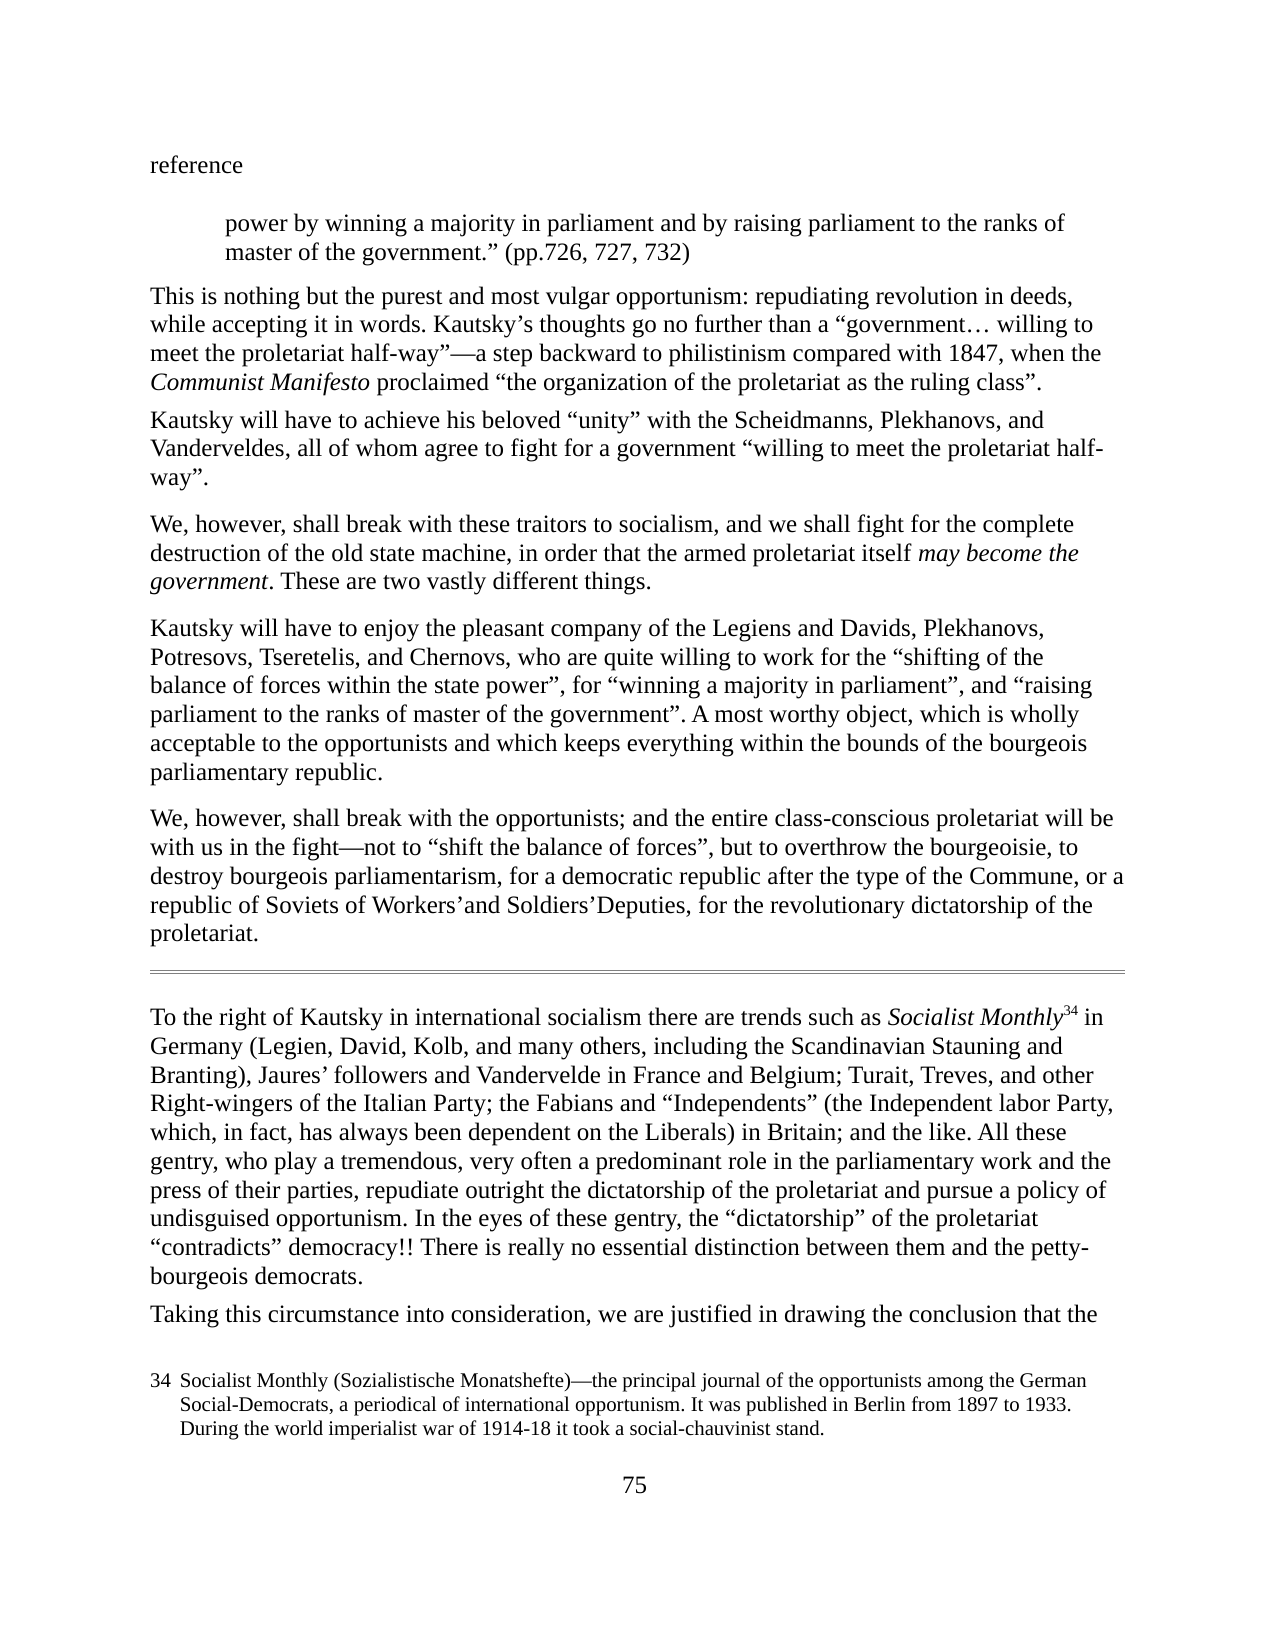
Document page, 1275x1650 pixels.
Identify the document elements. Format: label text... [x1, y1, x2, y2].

text Taking this circumstance into consideration, we are justified in drawing the conclusion that the [150, 1299, 1125, 1327]
text This is nothing but the purest and most vulgar opportunism: repudiating revolution in deeds, while accepting it in words. Kautsky’s thoughts go no further than a “government… willing to meet the proletariat half-way”—a step backward to philistinism compared with 1847, when the Communist Manifesto proclaimed “the organization of the proletariat as the ruling class”. [150, 281, 1125, 396]
text We, however, shall break with the opportunists; and the entire class-conscious proletariat will be with us in the fight—not to “shift the balance of forces”, but to overthrow the bourgeoisie, to destroy bourgeois parliamentarism, for a democratic republic after the type of the Commune, or a republic of Soviets of Workers’and Soldiers’Deputies, for the revolutionary dictatorship of the proletariat. [150, 803, 1125, 947]
text We, however, shall break with these traitors to socialism, and we shall fight for the complete destruction of the old state machine, in order that the armed proletariat itself may become the government. These are two vastly different things. [150, 509, 1125, 595]
text Kautsky will have to achieve his beloved “unity” with the Scheidmanns, Plekhanovs, and Vanderveldes, all of whom agree to fight for a government “willing to meet the proletariat half-way”. [150, 405, 1125, 491]
text Kautsky will have to enjoy the pleasant company of the Legiens and Davids, Plekhanovs, Potresovs, Tseretelis, and Chernovs, who are quite willing to work for the “shifting of the balance of forces within the state power”, for “winning a majority in parliament”, and “raising parliament to the ranks of master of the government”. A most worthy object, which is wholly acceptable to the opportunists and which keeps everything within the bounds of the bourgeois parliamentary republic. [150, 613, 1125, 786]
text To the right of Kautsky in international socialism there are trends such as Socialist Monthly in Germany (Legien, David, Kolb, and many others, including the Scandinavian Stauning and Branting), Jaures’ followers and Vandervelde in France and Belgium; Turait, Treves, and other Right-wingers of the Italian Party; the Fabians and “Independents” (the Independent labor Party, which, in fact, has always been dependent on the Liberals) in Britain; and the like. All these gentry, who play a tremendous, very often a predominant role in the parliamentary work and the press of their parties, repudiate outright the dictatorship of the proletariat and pursue a policy of undisguised opportunism. In the eyes of these gentry, the “dictatorship” of the proletariat “contradicts” democracy!! There is really no essential distinction between them and the petty-bourgeois democrats. [150, 1002, 1125, 1290]
text power by winning a majority in parliament and by raising parliament to the ranks of master of the government.” (pp.726, 727, 732) [225, 208, 1125, 266]
text Socialist Monthly (Sozialistische Monatshefte)—the principal journal of the opportunists among the German Social-Democrats, a periodical of international opportunism. It was published in Berlin from 1897 to 1933. During the world imperialist war of 1914-18 it took a social-chauvinist stand. [150, 1368, 1125, 1440]
